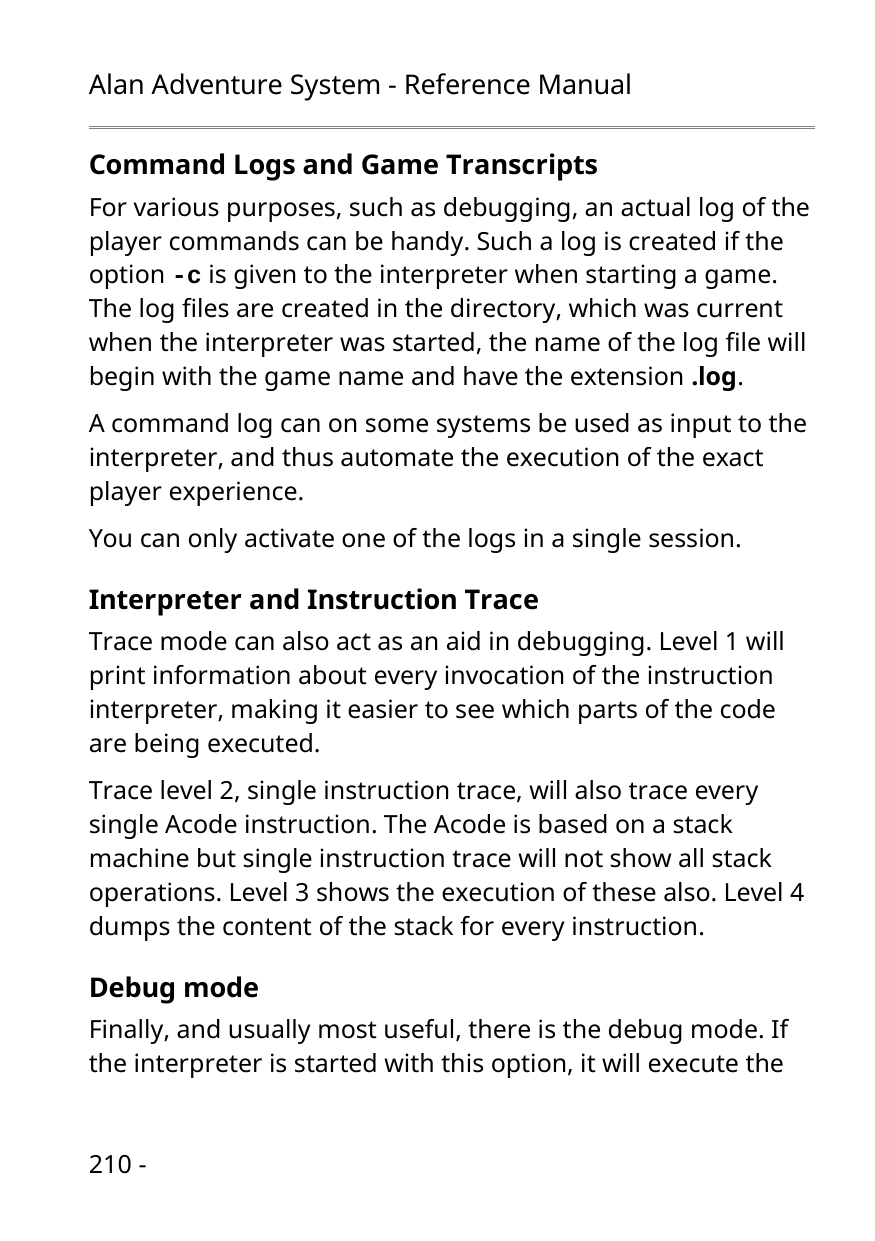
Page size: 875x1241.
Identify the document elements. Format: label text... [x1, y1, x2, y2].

subtitle Command Logs and Game Transcripts [88, 146, 815, 182]
text A command log can on some systems be used as input to the interpreter, and thus automate the execution of the exact player experience. [88, 406, 815, 508]
text Trace mode can also act as an aid in debugging. Level 1 will print information about every invocation of the instruction interpreter, making it easier to see which parts of the code are being executed. [88, 624, 815, 760]
text Trace level 2, single instruction trace, will also trace every single Acode instruction. The Acode is based on a stack machine but single instruction trace will not show all stack operations. Level 3 shows the execution of these also. Level 4 dumps the content of the stack for every instruction. [88, 773, 815, 943]
text Finally, and usually most useful, there is the debug mode. If the interpreter is started with this option, it will execute the [88, 1012, 815, 1080]
text For various purposes, such as debugging, an actual log of the player com­mands can be handy. Such a log is created if the option -c is given to the in­terpreter when starting a game. The log files are created in the directory, which was current when the interpreter was started, the name of the log file will begin with the game name and have the extension .log. [88, 189, 815, 393]
text You can only activate one of the logs in a single session. [88, 521, 815, 555]
subtitle Debug mode [88, 968, 815, 1005]
subtitle Interpreter and Instruction Trace [88, 580, 815, 617]
